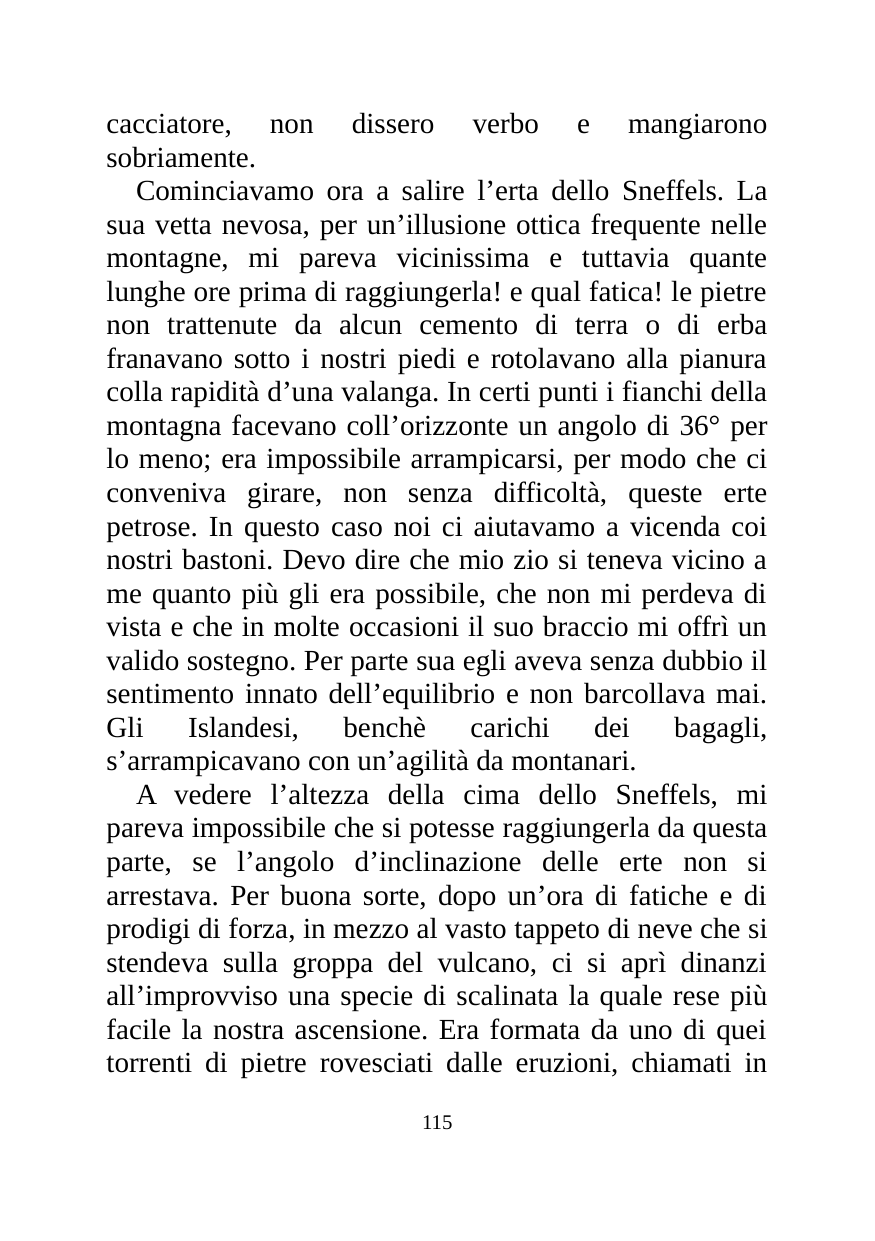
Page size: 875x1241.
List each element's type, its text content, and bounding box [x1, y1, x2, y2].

text Cominciavamo ora a salire l’erta dello Sneffels. La sua vetta nevosa, per un’illusione ottica frequente nelle montagne, mi pareva vicinissima e tuttavia quante lunghe ore prima di raggiungerla! e qual fatica! le pietre non trattenute da alcun cemento di terra o di erba franavano sotto i nostri piedi e rotolavano alla pianura colla rapidità d’una valanga. In certi punti i fianchi della montagna facevano coll’orizzonte un angolo di 36° per lo meno; era impossibile arrampicarsi, per modo che ci conveniva girare, non senza difficoltà, queste erte petrose. In questo caso noi ci aiutavamo a vicenda coi nostri bastoni. Devo dire che mio zio si teneva vicino a me quanto più gli era possibile, che non mi perdeva di vista e che in molte occasioni il suo braccio mi offrì un valido sostegno. Per parte sua egli aveva senza dubbio il sentimento innato dell’equilibrio e non barcollava mai. Gli Islandesi, benchè carichi dei bagagli, s’arrampicavano con un’agilità da montanari. [106, 173, 768, 777]
text cacciatore, non dissero verbo e mangiarono sobriamente. [106, 106, 768, 173]
text A vedere l’altezza della cima dello Sneffels, mi pareva impossibile che si potesse raggiungerla da questa parte, se l’angolo d’inclinazione delle erte non si arrestava. Per buona sorte, dopo un’ora di fatiche e di prodigi di forza, in mezzo al vasto tappeto di neve che si stendeva sulla groppa del vulcano, ci si aprì dinanzi all’improvviso una specie di scalinata la quale rese più facile la nostra ascensione. Era formata da uno di quei torrenti di pietre rovesciati dalle eruzioni, chiamati in [106, 777, 768, 1079]
